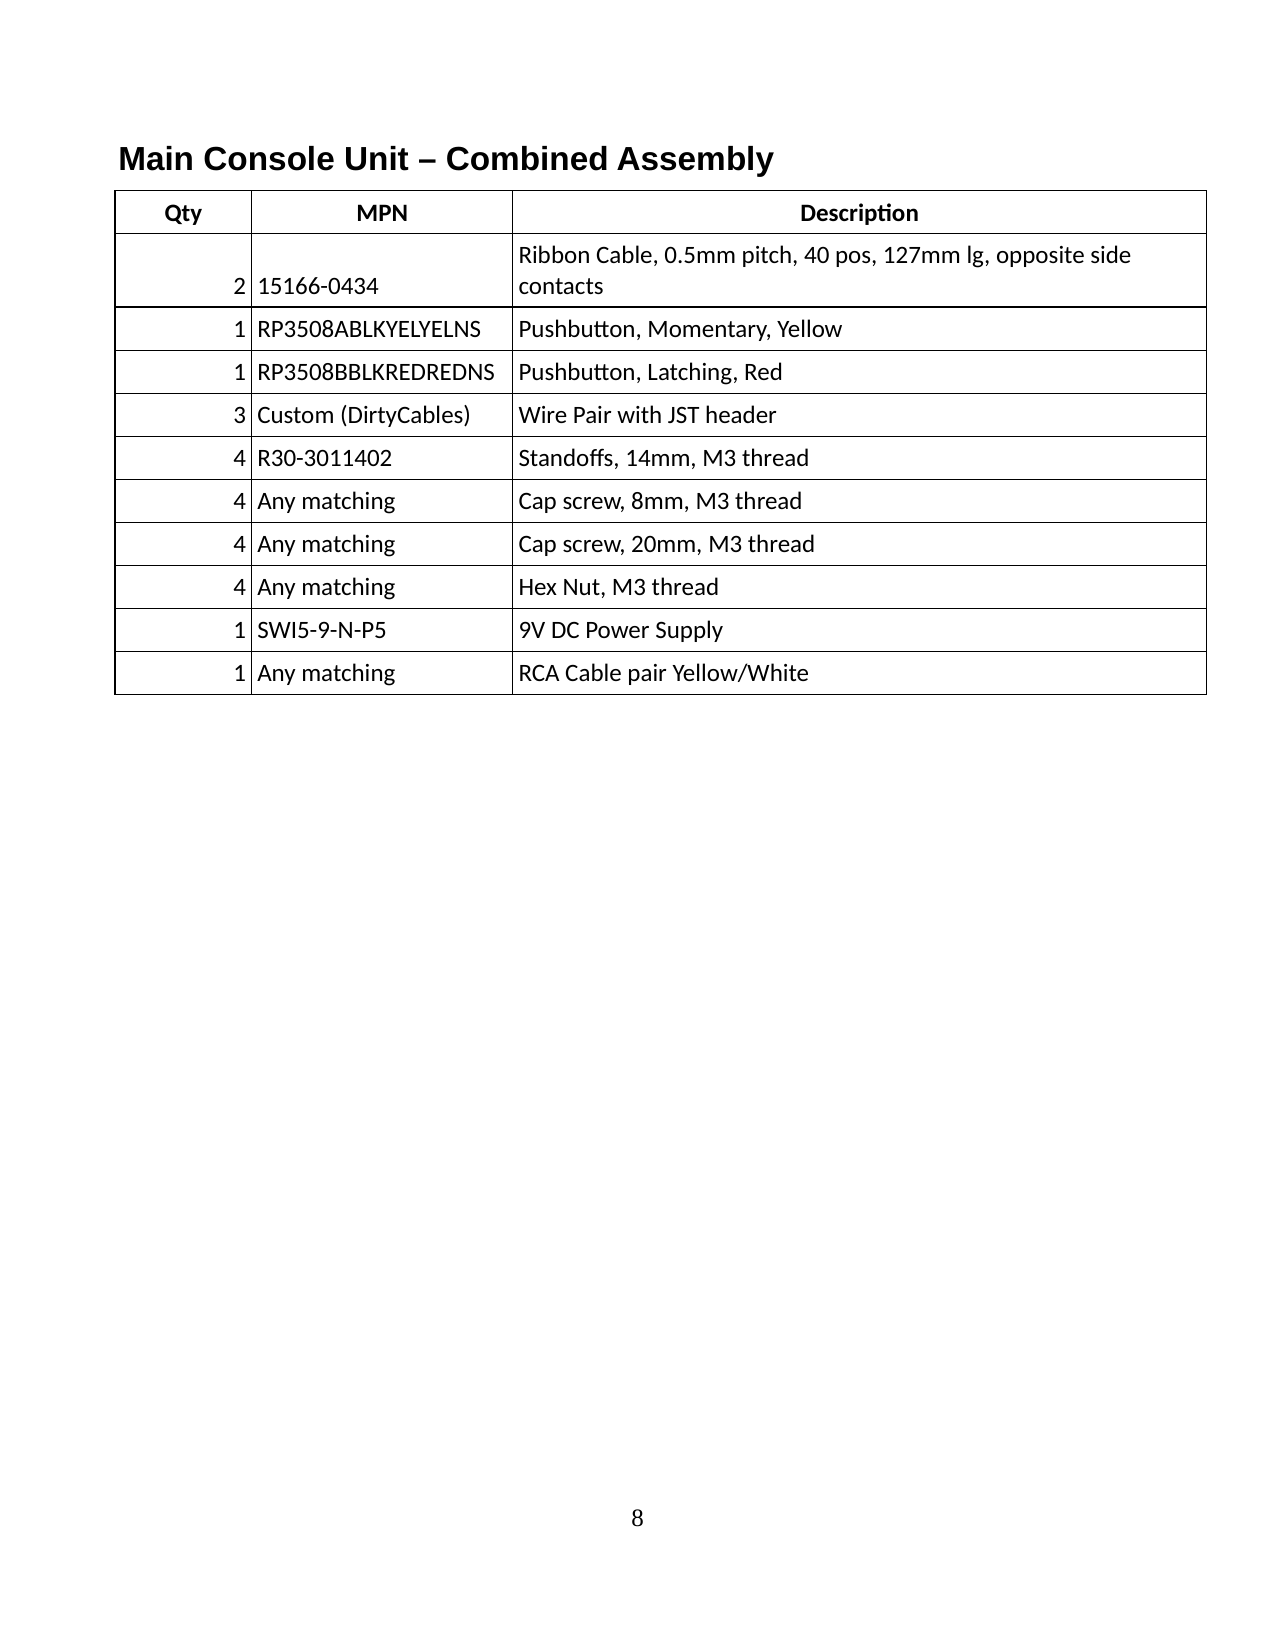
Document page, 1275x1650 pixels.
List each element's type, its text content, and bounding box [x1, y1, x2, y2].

table_cell Cap screw, 8mm, M3 thread [513, 480, 1206, 522]
table_cell 1 [116, 308, 251, 349]
table_header MPN [252, 191, 512, 233]
table_cell RCA Cable pair Yellow/White [513, 652, 1206, 694]
table_cell Any matching [252, 652, 512, 694]
table_cell 1 [116, 652, 251, 694]
table_cell Pushbutton, Momentary, Yellow [513, 308, 1206, 349]
table_cell 15166-0434 [252, 234, 512, 306]
table_cell Standoffs, 14mm, M3 thread [513, 437, 1206, 478]
table_cell Hex Nut, M3 thread [513, 566, 1206, 608]
table_cell RP3508BBLKREDREDNS [252, 351, 512, 392]
table_cell 1 [116, 609, 251, 651]
table_cell Pushbutton, Latching, Red [513, 351, 1206, 392]
table_header Description [513, 191, 1206, 233]
table_header Qty [116, 191, 251, 233]
table_cell RP3508ABLKYELYELNS [252, 308, 512, 349]
table_cell 2 [116, 234, 251, 306]
subtitle Main Console Unit – Combined Assembly [118, 139, 1157, 177]
table_cell Cap screw, 20mm, M3 thread [513, 523, 1206, 564]
table_cell Any matching [252, 523, 512, 564]
table_cell Custom (DirtyCables) [252, 394, 512, 436]
table_cell 3 [116, 394, 251, 436]
table_cell Any matching [252, 566, 512, 608]
table_cell Ribbon Cable, 0.5mm pitch, 40 pos, 127mm lg, opposite side contacts [513, 234, 1206, 306]
table_cell 4 [116, 523, 251, 564]
table_cell R30-3011402 [252, 437, 512, 478]
table_cell 1 [116, 351, 251, 392]
table_cell Wire Pair with JST header [513, 394, 1206, 436]
table_cell 4 [116, 437, 251, 478]
table_cell 4 [116, 566, 251, 608]
table_cell Any matching [252, 480, 512, 522]
table_cell 4 [116, 480, 251, 522]
table_cell 9V DC Power Supply [513, 609, 1206, 651]
table_cell SWI5-9-N-P5 [252, 609, 512, 651]
